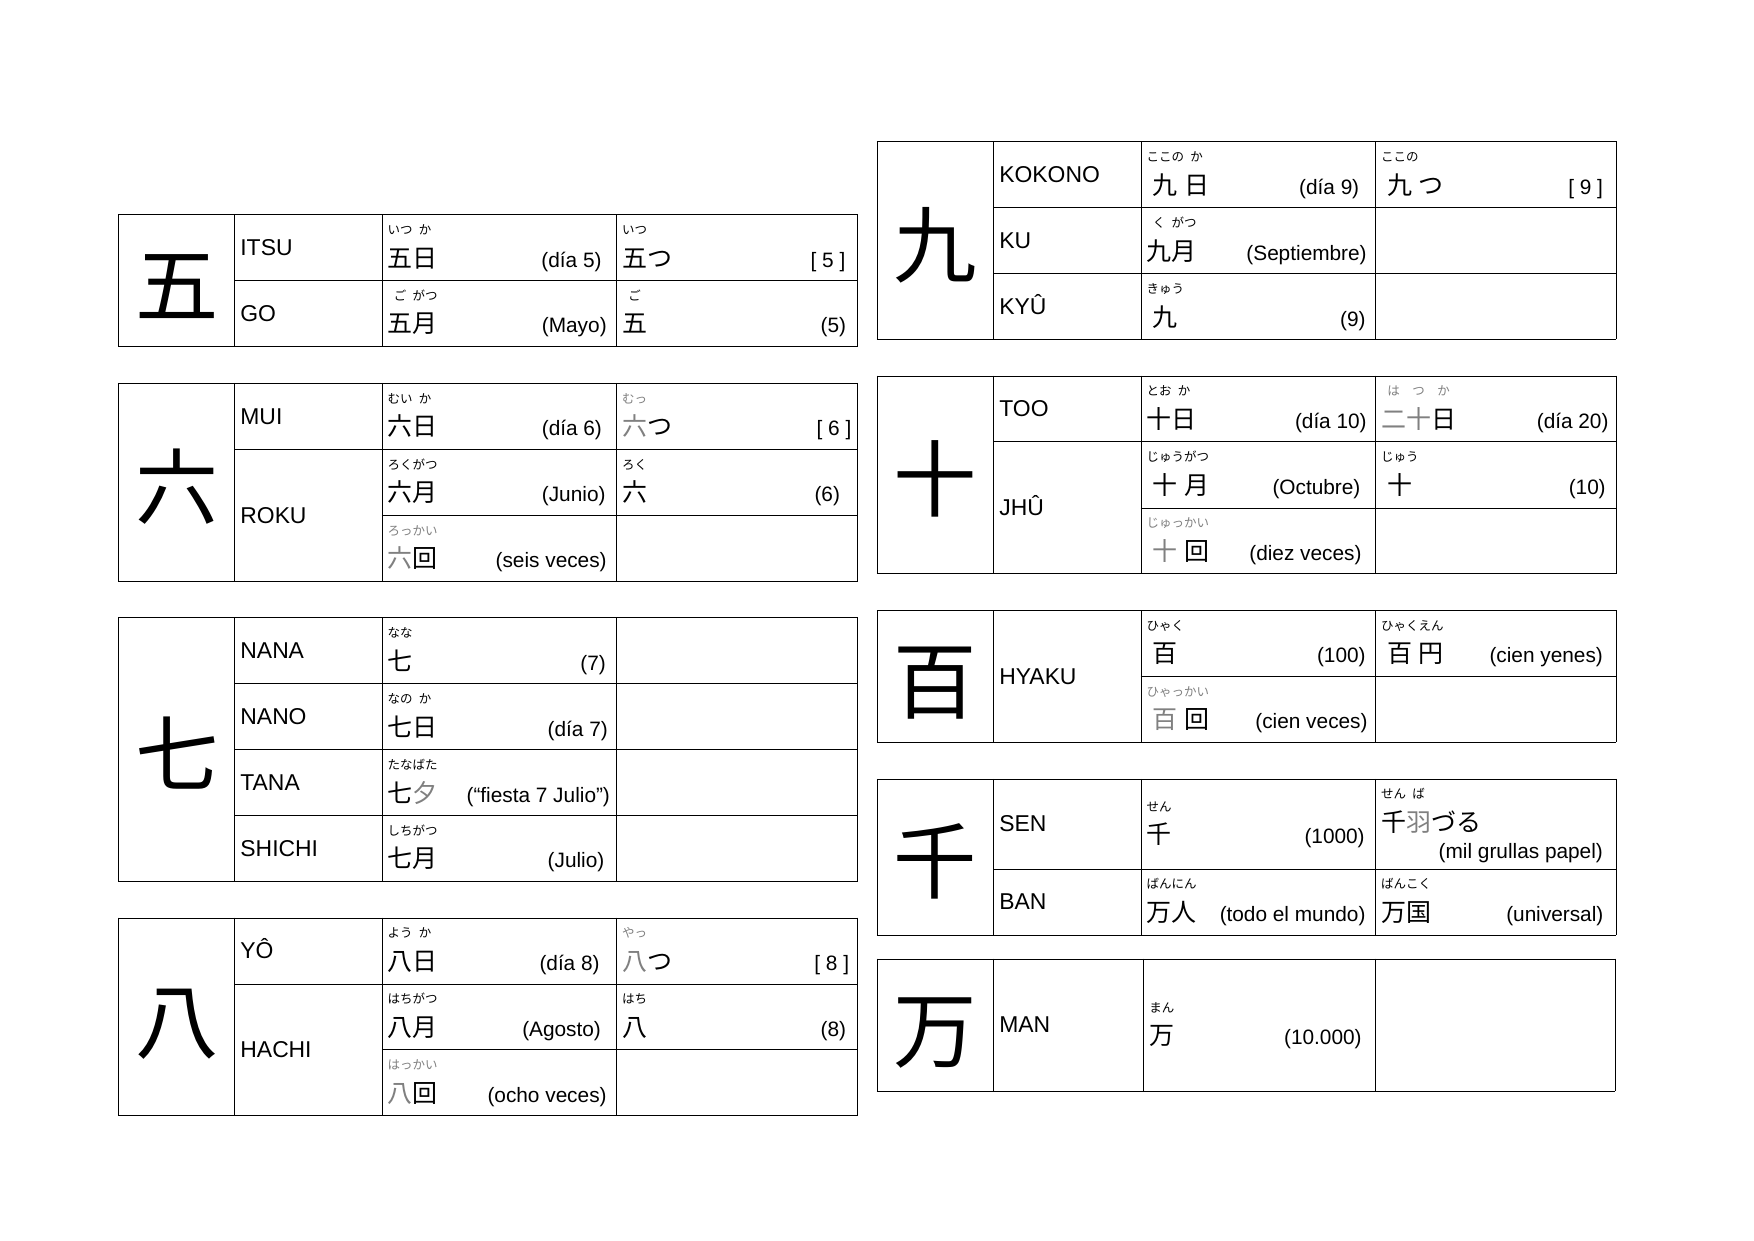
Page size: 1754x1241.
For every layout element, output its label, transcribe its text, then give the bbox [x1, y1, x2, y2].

table_cell 七しち月がつ (Julio) [383, 816, 616, 881]
table_cell 六ろく (6) [617, 450, 857, 515]
table_header MUI [235, 384, 382, 449]
table_cell [1376, 677, 1616, 742]
table_header 百ひゃく (100) [1142, 611, 1375, 676]
table_cell 九きゅう (9) [1142, 274, 1375, 339]
table_header 五いつつ [ 5 ] [617, 215, 857, 280]
table_header 八 [119, 919, 234, 1115]
table_cell BAN [994, 870, 1141, 934]
table_cell 万ばん国こく (universal) [1376, 870, 1616, 934]
table_header 九 [878, 142, 993, 339]
table_cell HACHI [235, 985, 382, 1115]
table_cell 五ご (5) [617, 281, 857, 346]
table_cell 十じゅっ回かい (diez veces) [1142, 509, 1375, 573]
table_header 万まん (10.000) [1144, 960, 1375, 1091]
table_cell 七たな夕ばた (“fiesta 7 Julio”) [383, 750, 616, 815]
table_header SEN [994, 780, 1141, 868]
table_header 百 [878, 611, 993, 742]
table_cell [1376, 509, 1616, 573]
table_header 五いつ日か (día 5) [383, 215, 616, 280]
table_cell 五ご月がつ (Mayo) [383, 281, 616, 346]
table_header 十 [878, 377, 993, 573]
table_cell 九く月がつ (Septiembre) [1142, 208, 1375, 273]
table_cell KYÛ [994, 274, 1141, 339]
table_cell [617, 750, 857, 815]
table_header [617, 618, 857, 683]
table_cell [1376, 274, 1616, 339]
table_header 万 [878, 960, 993, 1091]
table_cell KU [994, 208, 1141, 273]
table_header ITSU [235, 215, 382, 280]
table_header TOO [994, 377, 1141, 441]
table_header [1376, 960, 1615, 1091]
table_header 六むっつ [ 6 ] [617, 384, 857, 449]
table_header 六 [119, 384, 234, 581]
table_header 六むい日か (día 6) [383, 384, 616, 449]
table_cell NANO [235, 684, 382, 749]
table_cell JHÛ [994, 442, 1141, 573]
table_header 二は十つ日か (día 20) [1376, 377, 1616, 441]
table_cell 十じゅう (10) [1376, 442, 1616, 507]
table_header NANA [235, 618, 382, 683]
table_header 五 [119, 215, 234, 346]
table_header 七 [119, 618, 234, 881]
table_header 七なな (7) [383, 618, 616, 683]
table_cell SHICHI [235, 816, 382, 881]
table_cell 八はち (8) [617, 985, 857, 1049]
table_cell [617, 684, 857, 749]
table_header 千 [878, 780, 993, 934]
table_cell 七なの日か (día 7) [383, 684, 616, 749]
table_cell 万ばん人にん (todo el mundo) [1142, 870, 1375, 934]
table_cell 八はっ回かい (ocho veces) [383, 1050, 616, 1115]
table_header HYAKU [994, 611, 1141, 742]
table_cell TANA [235, 750, 382, 815]
table_header 八やっつ [ 8 ] [617, 919, 857, 983]
table_cell GO [235, 281, 382, 346]
table_header YÔ [235, 919, 382, 983]
table_cell 十じゅう月がつ (Octubre) [1142, 442, 1375, 507]
table_header KOKONO [994, 142, 1141, 207]
table_cell 八はち月がつ (Agosto) [383, 985, 616, 1049]
table_cell 六ろく月がつ (Junio) [383, 450, 616, 515]
table_header 千せん (1000) [1142, 780, 1375, 868]
table_header 八よう日か (día 8) [383, 919, 616, 983]
table_header 千せん羽ばづる (mil grullas papel) [1376, 780, 1616, 868]
table_cell [617, 816, 857, 881]
table_header 百ひゃく円えん (cien yenes) [1376, 611, 1616, 676]
table_cell 百ひゃっ回かい (cien veces) [1142, 677, 1375, 742]
table_header 十とお日か (día 10) [1142, 377, 1375, 441]
table_cell [1376, 208, 1616, 273]
table_cell 六ろっ回かい (seis veces) [383, 516, 616, 581]
table_header MAN [994, 960, 1143, 1091]
table_cell ROKU [235, 450, 382, 581]
table_cell [617, 516, 857, 581]
table_cell [617, 1050, 857, 1115]
table_header 九ここの日か (día 9) [1142, 142, 1375, 207]
table_header 九ここのつ [ 9 ] [1376, 142, 1616, 207]
